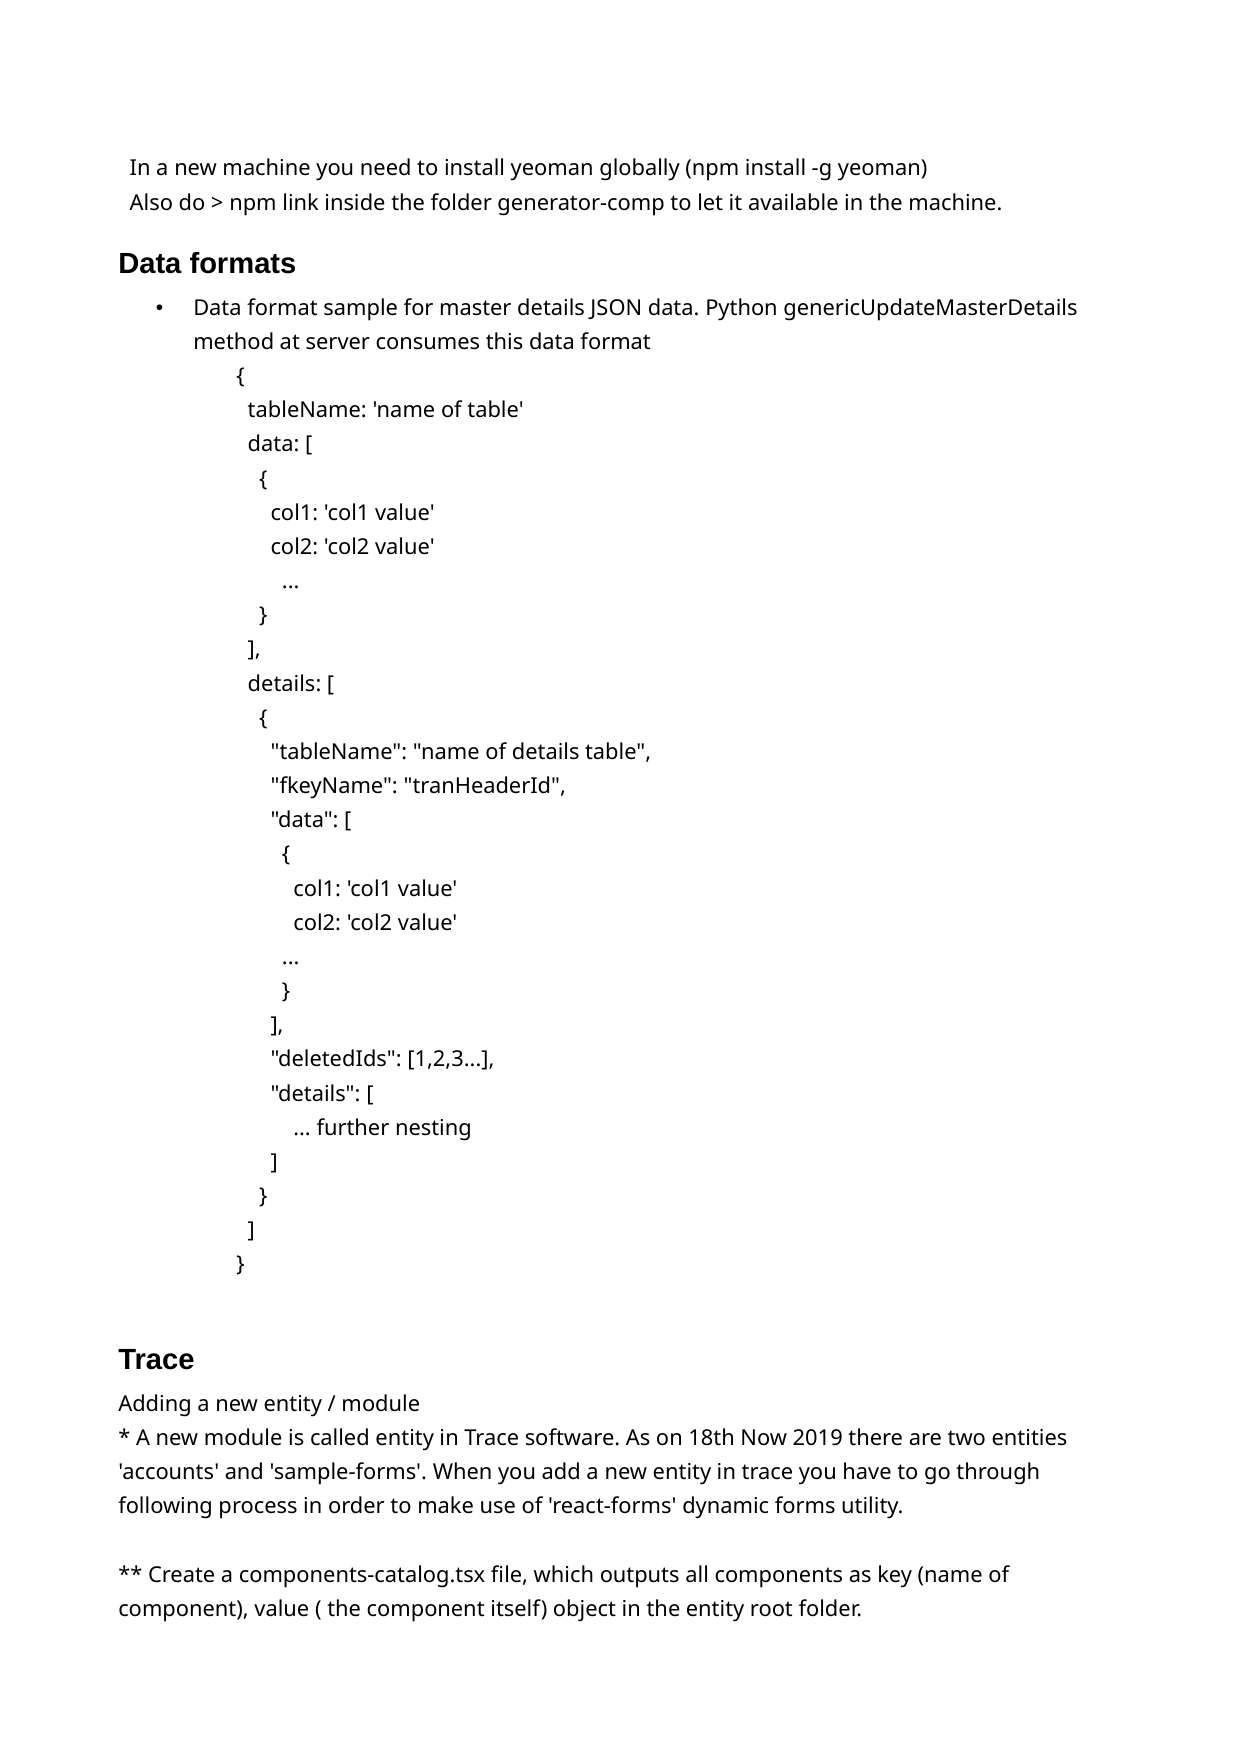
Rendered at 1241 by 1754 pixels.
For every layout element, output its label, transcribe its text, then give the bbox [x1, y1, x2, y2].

text data: [ [236, 428, 1122, 458]
text tableName: 'name of table' [236, 394, 1122, 424]
text { [236, 838, 1122, 868]
text col2: 'col2 value' [236, 907, 1122, 936]
text { [236, 702, 1122, 731]
text ** Create a components-catalog.tsx file, which outputs all components as key (name of component), value ( the component itself) object in the entity root folder. [118, 1558, 1122, 1622]
text ... further nesting [236, 1112, 1122, 1141]
text "deletedIds": [1,2,3...], [236, 1043, 1122, 1073]
subtitle Trace [118, 1342, 1122, 1375]
text * A new module is called entity in Trace software. As on 18th Now 2019 there are two entities 'accounts' and 'sample-forms'. When you add a new entity in trace you have to go through following process in order to make use of 'react-forms' dynamic forms utility. [118, 1422, 1122, 1520]
text { [236, 360, 1122, 390]
text col1: 'col1 value' [236, 872, 1122, 902]
text } [236, 1248, 1122, 1278]
text ] [236, 1214, 1122, 1244]
text col2: 'col2 value' [236, 531, 1122, 561]
text } [236, 599, 1122, 629]
text col1: 'col1 value' [236, 497, 1122, 526]
list Data format sample for master details JSON data. Python genericUpdateMasterDetails method at server consumes this data format [156, 292, 1122, 356]
text Adding a new entity / module [118, 1388, 1122, 1417]
text } [236, 1180, 1122, 1210]
text ... [236, 941, 1122, 971]
text "fkeyName": "tranHeaderId", [236, 770, 1122, 800]
text } [236, 975, 1122, 1005]
text "data": [ [236, 804, 1122, 834]
text Also do > npm link inside the folder generator-comp to let it available in the machine. [118, 186, 1122, 216]
text ] [236, 1146, 1122, 1176]
text details: [ [236, 667, 1122, 697]
text ], [236, 1009, 1122, 1039]
text "tableName": "name of details table", [236, 736, 1122, 766]
text ], [236, 633, 1122, 663]
text { [236, 462, 1122, 492]
text ... [236, 565, 1122, 595]
subtitle Data formats [118, 246, 1122, 279]
text "details": [ [236, 1077, 1122, 1107]
text In a new machine you need to install yeoman globally (npm install -g yeoman) [118, 152, 1122, 182]
